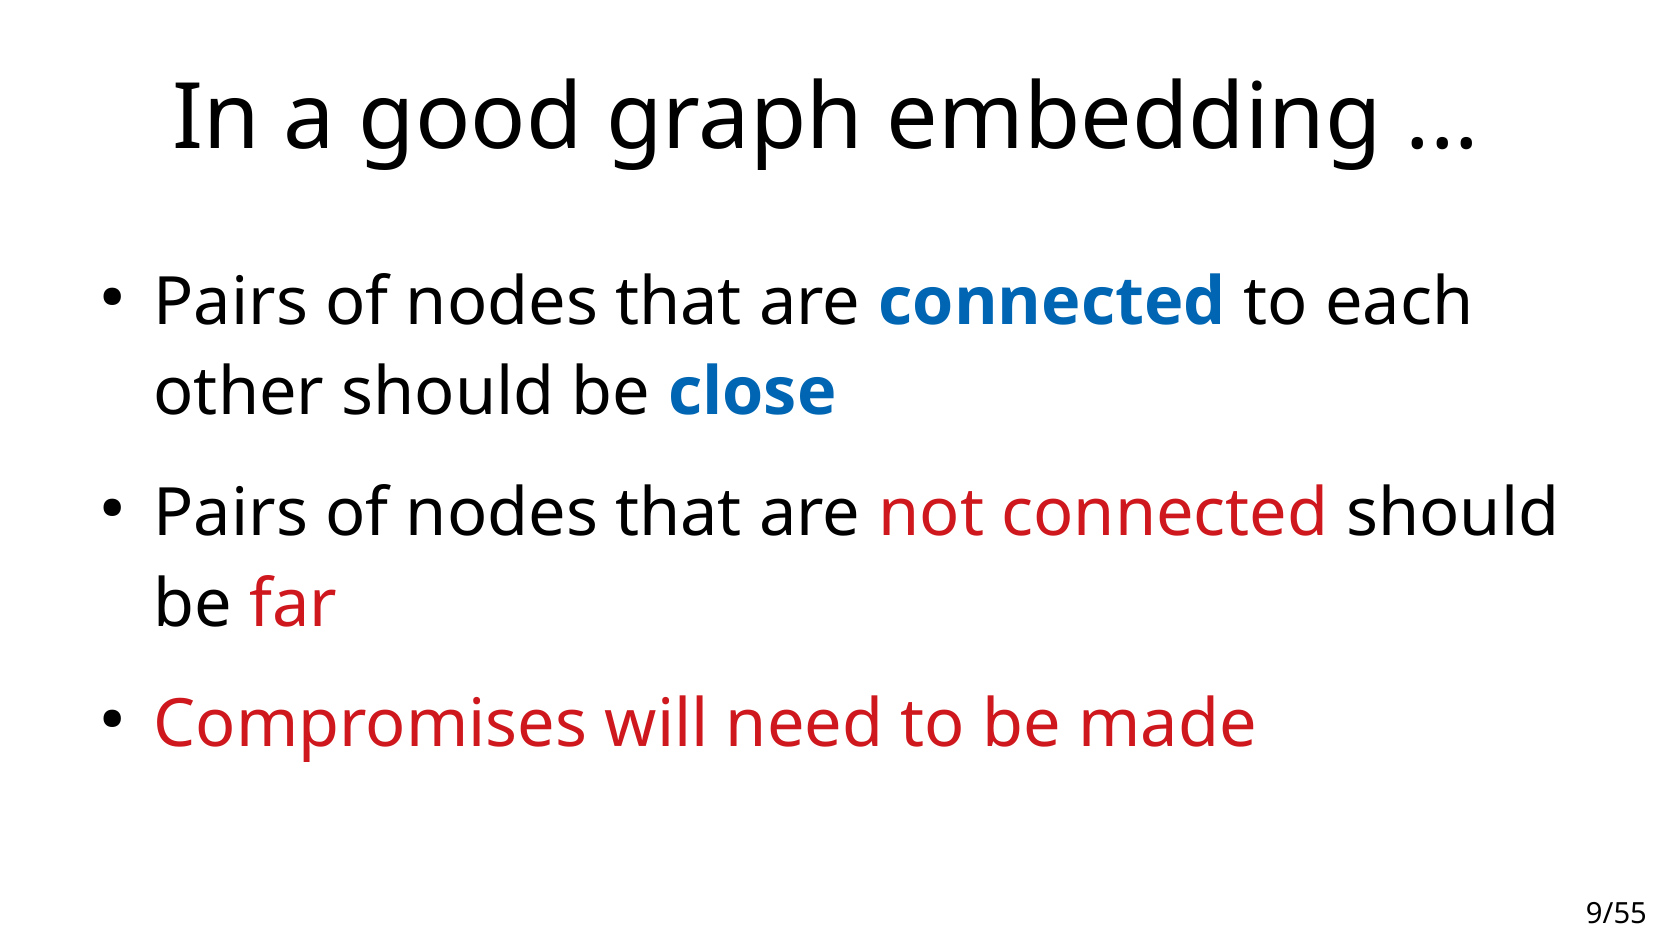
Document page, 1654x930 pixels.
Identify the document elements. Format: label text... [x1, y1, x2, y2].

list Pairs of nodes that are connected to each other should be close Pairs of nodes that are not connected should be far Compromises will need to be made [82, 252, 1571, 793]
title In a good graph embedding ... [82, 1, 1571, 225]
